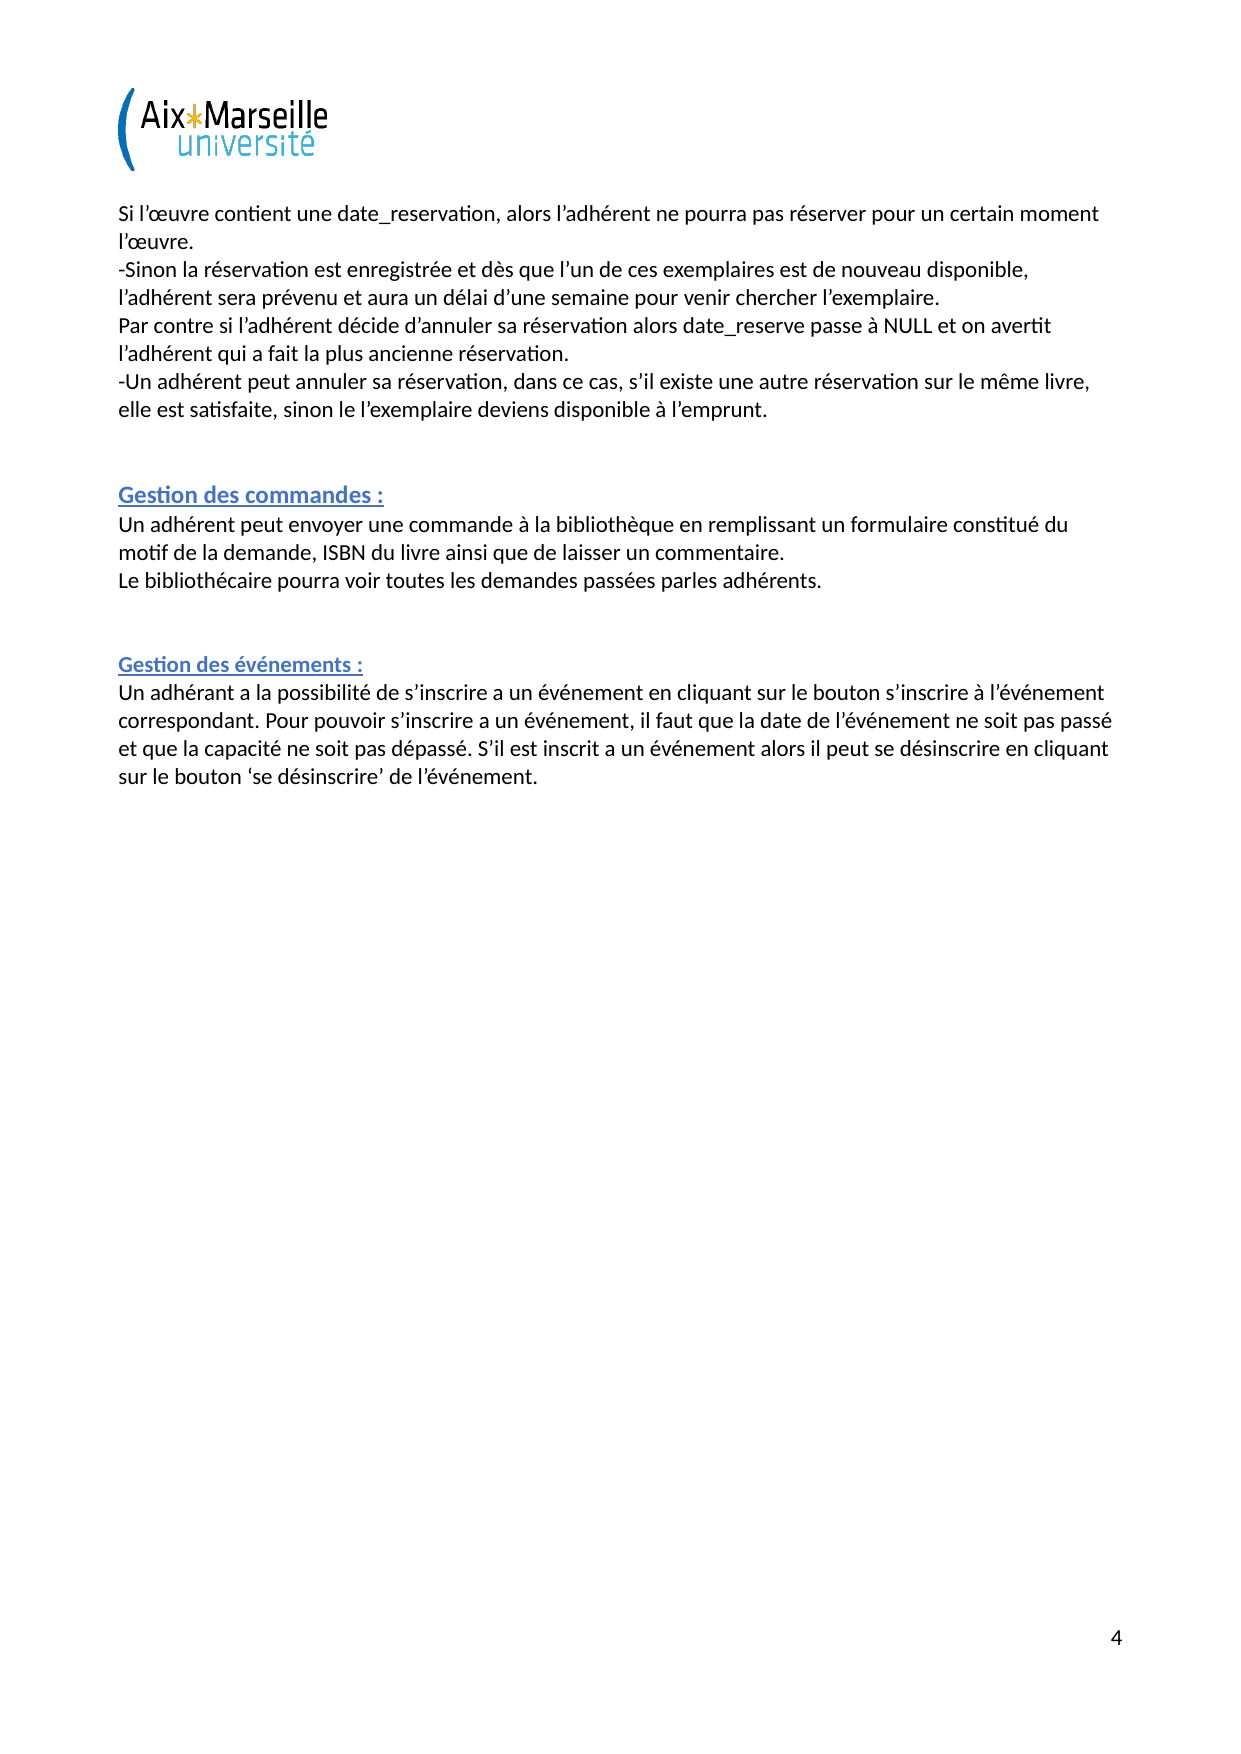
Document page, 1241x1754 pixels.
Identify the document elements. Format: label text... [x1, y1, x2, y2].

text Par contre si l’adhérent décide d’annuler sa réservation alors date_reserve passe à NULL et on avertit l’adhérent qui a fait la plus ancienne réservation. [118, 311, 1122, 367]
text Gestion des commandes : [118, 479, 1122, 510]
text -Un adhérent peut annuler sa réservation, dans ce cas, s’il existe une autre réservation sur le même livre, elle est satisfaite, sinon le l’exemplaire deviens disponible à l’emprunt. [118, 367, 1122, 423]
text Le bibliothécaire pourra voir toutes les demandes passées parles adhérents. [118, 566, 1122, 594]
text Gestion des événements : [118, 650, 1122, 678]
text -Sinon la réservation est enregistrée et dès que l’un de ces exemplaires est de nouveau disponible, l’adhérent sera prévenu et aura un délai d’une semaine pour venir chercher l’exemplaire. [118, 255, 1122, 311]
picture [118, 88, 327, 171]
text Si l’œuvre contient une date_reservation, alors l’adhérent ne pourra pas réserver pour un certain moment l’œuvre. [118, 199, 1122, 255]
text Un adhérent peut envoyer une commande à la bibliothèque en remplissant un formulaire constitué du motif de la demande, ISBN du livre ainsi que de laisser un commentaire. [118, 510, 1122, 566]
text Un adhérant a la possibilité de s’inscrire a un événement en cliquant sur le bouton s’inscrire à l’événement correspondant. Pour pouvoir s’inscrire a un événement, il faut que la date de l’événement ne soit pas passé et que la capacité ne soit pas dépassé. S’il est inscrit a un événement alors il peut se désinscrire en cliquant sur le bouton ‘se désinscrire’ de l’événement. [118, 678, 1122, 790]
